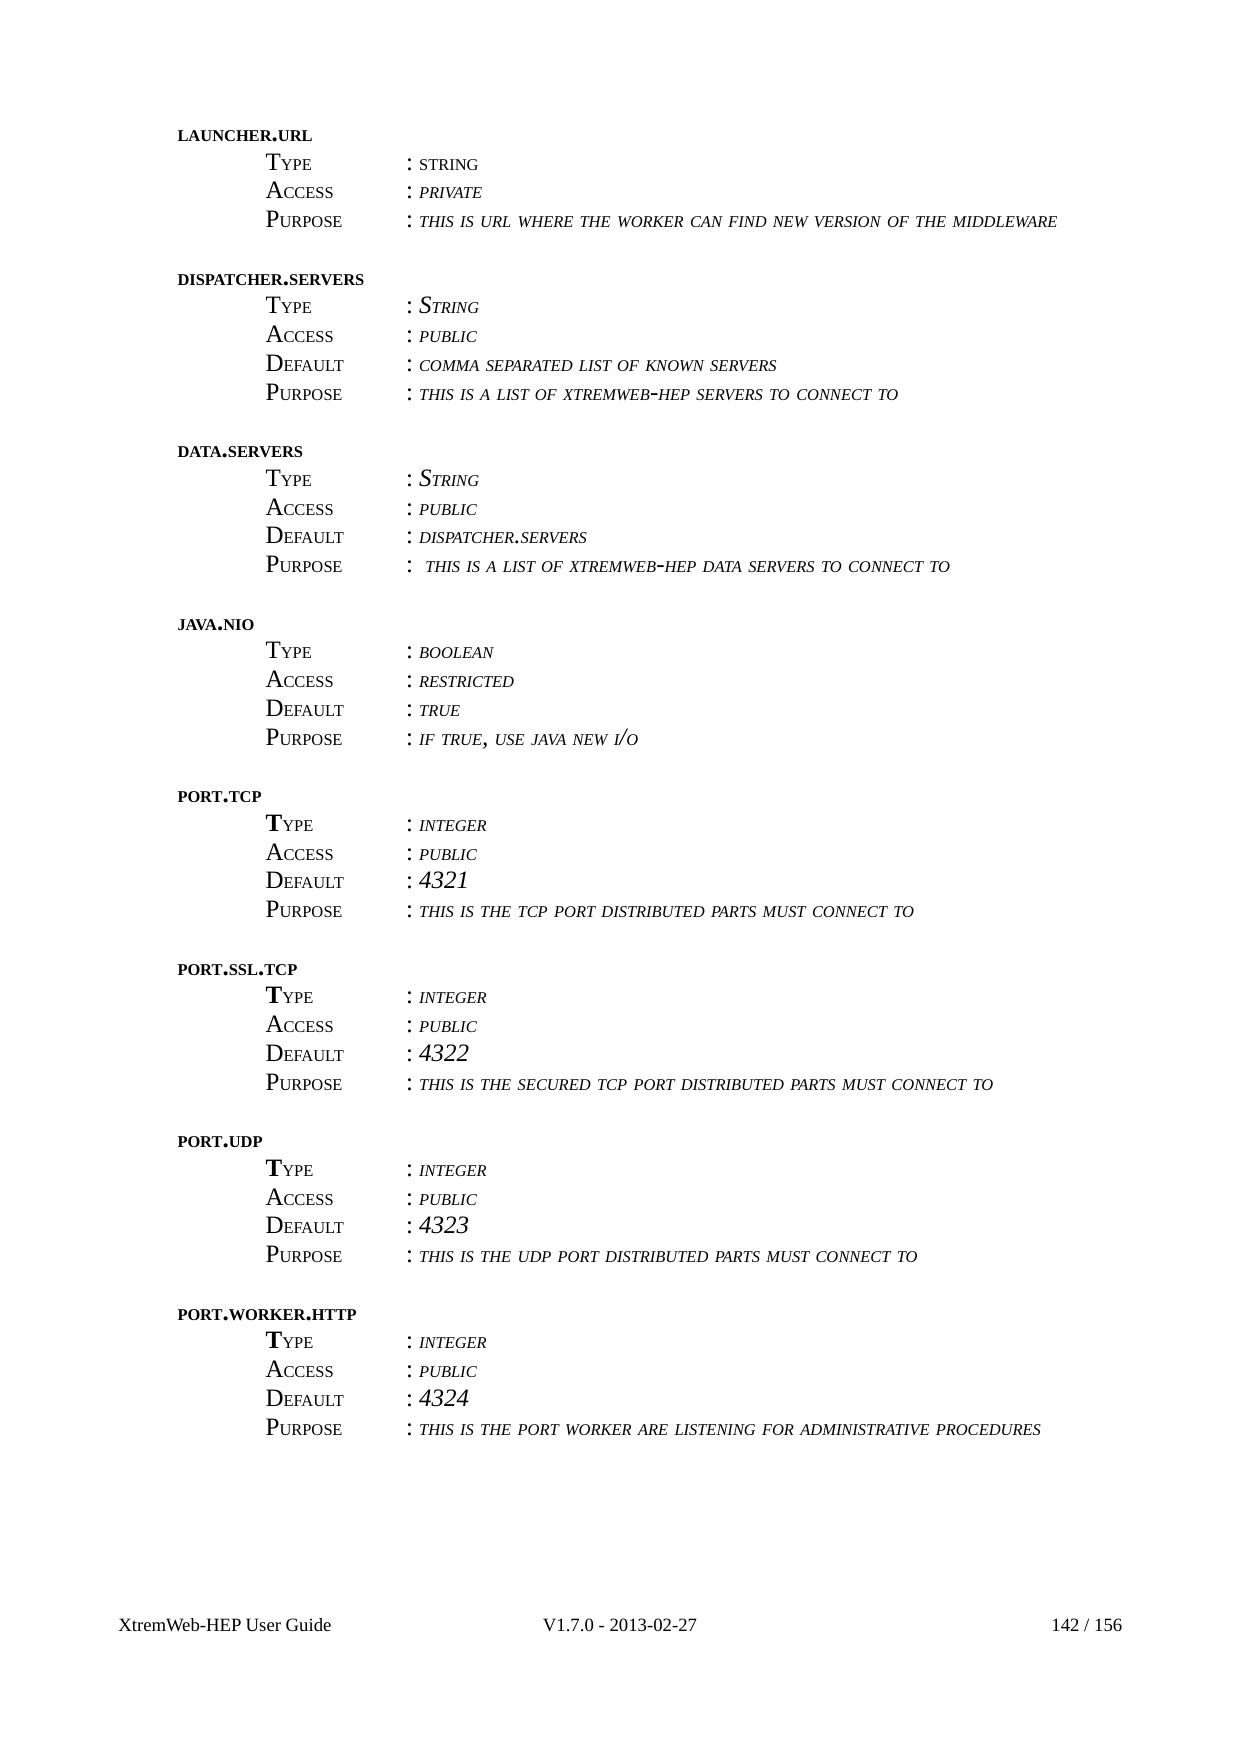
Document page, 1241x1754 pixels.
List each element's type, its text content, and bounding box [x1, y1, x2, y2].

text Type : integer [265, 1326, 1122, 1354]
text Default : 4323 [265, 1211, 1122, 1239]
text data.servers [177, 434, 1122, 463]
text dispatcher.servers [177, 262, 1122, 291]
text Purpose : this is a list of xtremweb-hep servers to connect to [265, 377, 1122, 406]
text Purpose : this is url where the worker can find new version of the middleware [265, 204, 1122, 233]
text Access : public [265, 319, 1122, 348]
text port.worker.http [177, 1297, 1122, 1326]
text Access : public [265, 1009, 1122, 1038]
text Default : dispatcher.servers [265, 521, 1122, 549]
text Type : integer [265, 808, 1122, 837]
text Type : string [265, 147, 1122, 176]
text Default : 4322 [265, 1038, 1122, 1067]
text Purpose : this is the secured tcp port distributed parts must connect to [265, 1067, 1122, 1096]
text Type : integer [265, 981, 1122, 1009]
text Access : public [265, 1182, 1122, 1211]
text port.tcp [177, 779, 1122, 808]
text java.nio [177, 607, 1122, 636]
text Default : true [265, 693, 1122, 722]
text Default : 4321 [265, 866, 1122, 894]
text Type : String [265, 291, 1122, 319]
text Type : integer [265, 1153, 1122, 1182]
text Access : public [265, 1354, 1122, 1383]
text Access : private [265, 176, 1122, 204]
text launcher.url [177, 118, 1122, 147]
text Purpose : this is the port worker are listening for administrative procedures [265, 1412, 1122, 1441]
text port.ssl.tcp [177, 952, 1122, 981]
text Purpose : this is the tcp port distributed parts must connect to [265, 894, 1122, 923]
text Type : String [265, 463, 1122, 492]
text Type : boolean [265, 636, 1122, 664]
text Default : 4324 [265, 1383, 1122, 1412]
text Access : public [265, 837, 1122, 866]
text Access : public [265, 492, 1122, 521]
text Default : comma separated list of known servers [265, 348, 1122, 377]
text Access : restricted [265, 664, 1122, 693]
text Purpose : this is the udp port distributed parts must connect to [265, 1239, 1122, 1268]
text port.udp [177, 1124, 1122, 1153]
text Purpose : this is a list of xtremweb-hep data servers to connect to [265, 549, 1122, 578]
text Purpose : if true, use java new i/o [265, 722, 1122, 751]
